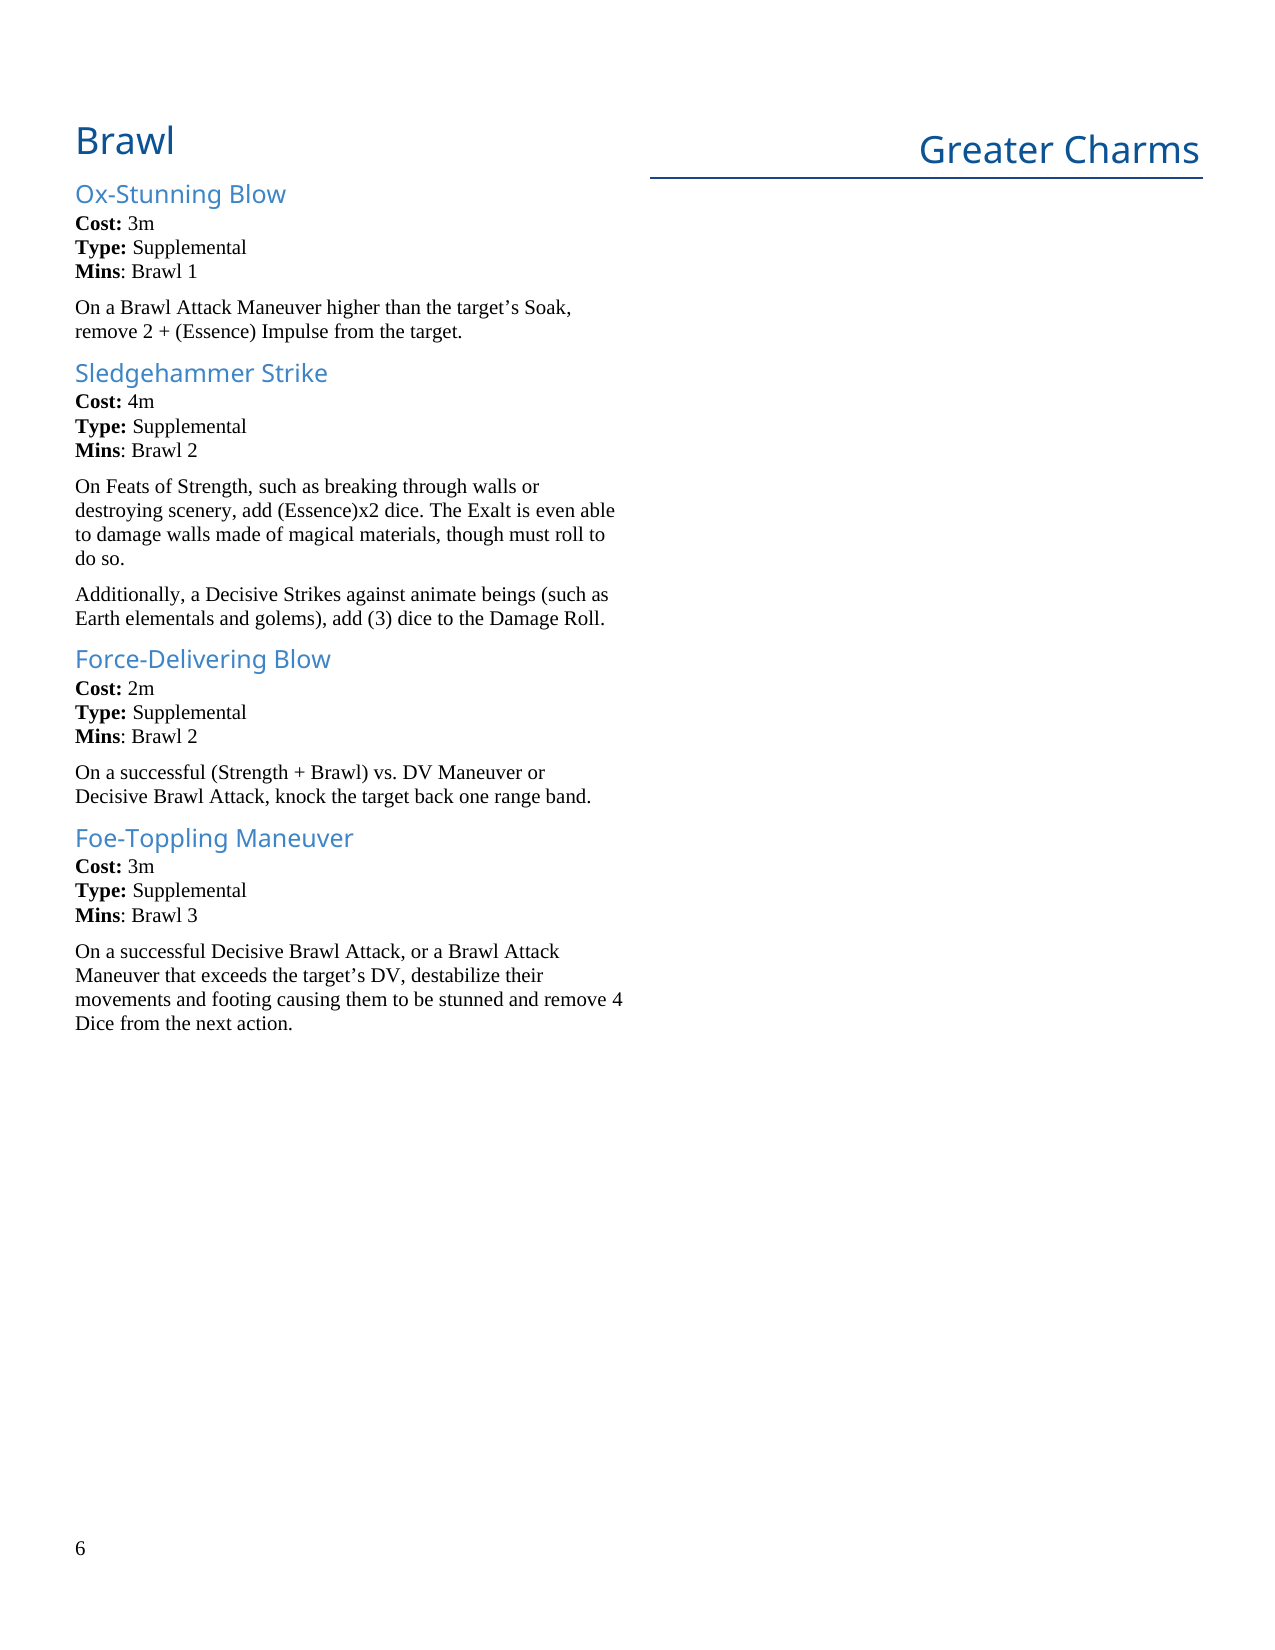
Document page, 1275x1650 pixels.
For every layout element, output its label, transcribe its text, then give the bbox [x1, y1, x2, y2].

subtitle Sledgehammer Strike [75, 355, 622, 389]
subtitle Force-Delivering Blow [75, 642, 622, 676]
text Cost: 3m Type: Supplemental Mins: Brawl 1 [75, 211, 622, 283]
text On a successful (Strength + Brawl) vs. DV Maneuver or Decisive Brawl Attack, knock the target back one range band. [75, 760, 622, 808]
subtitle Brawl [75, 114, 622, 165]
text Cost: 3m Type: Supplemental Mins: Brawl 3 [75, 854, 622, 927]
text Cost: 2m Type: Supplemental Mins: Brawl 2 [75, 676, 622, 748]
text On a Brawl Attack Maneuver higher than the target’s Soak, remove 2 + (Essence) Impulse from the target. [75, 295, 622, 343]
subtitle Foe-Toppling Maneuver [75, 820, 622, 854]
subtitle Greater Charms [649, 120, 1203, 179]
subtitle Ox-Stunning Blow [75, 177, 622, 211]
text Additionally, a Decisive Strikes against animate beings (such as Earth elementals and golems), add (3) dice to the Damage Roll. [75, 582, 622, 630]
text On a successful Decisive Brawl Attack, or a Brawl Attack Maneuver that exceeds the target’s DV, destabilize their movements and footing causing them to be stunned and remove 4 Dice from the next action. [75, 938, 622, 1035]
text Cost: 4m Type: Supplemental Mins: Brawl 2 [75, 389, 622, 462]
text On Feats of Strength, such as breaking through walls or destroying scenery, add (Essence)x2 dice. The Exalt is even able to damage walls made of magical materials, though must roll to do so. [75, 474, 622, 570]
